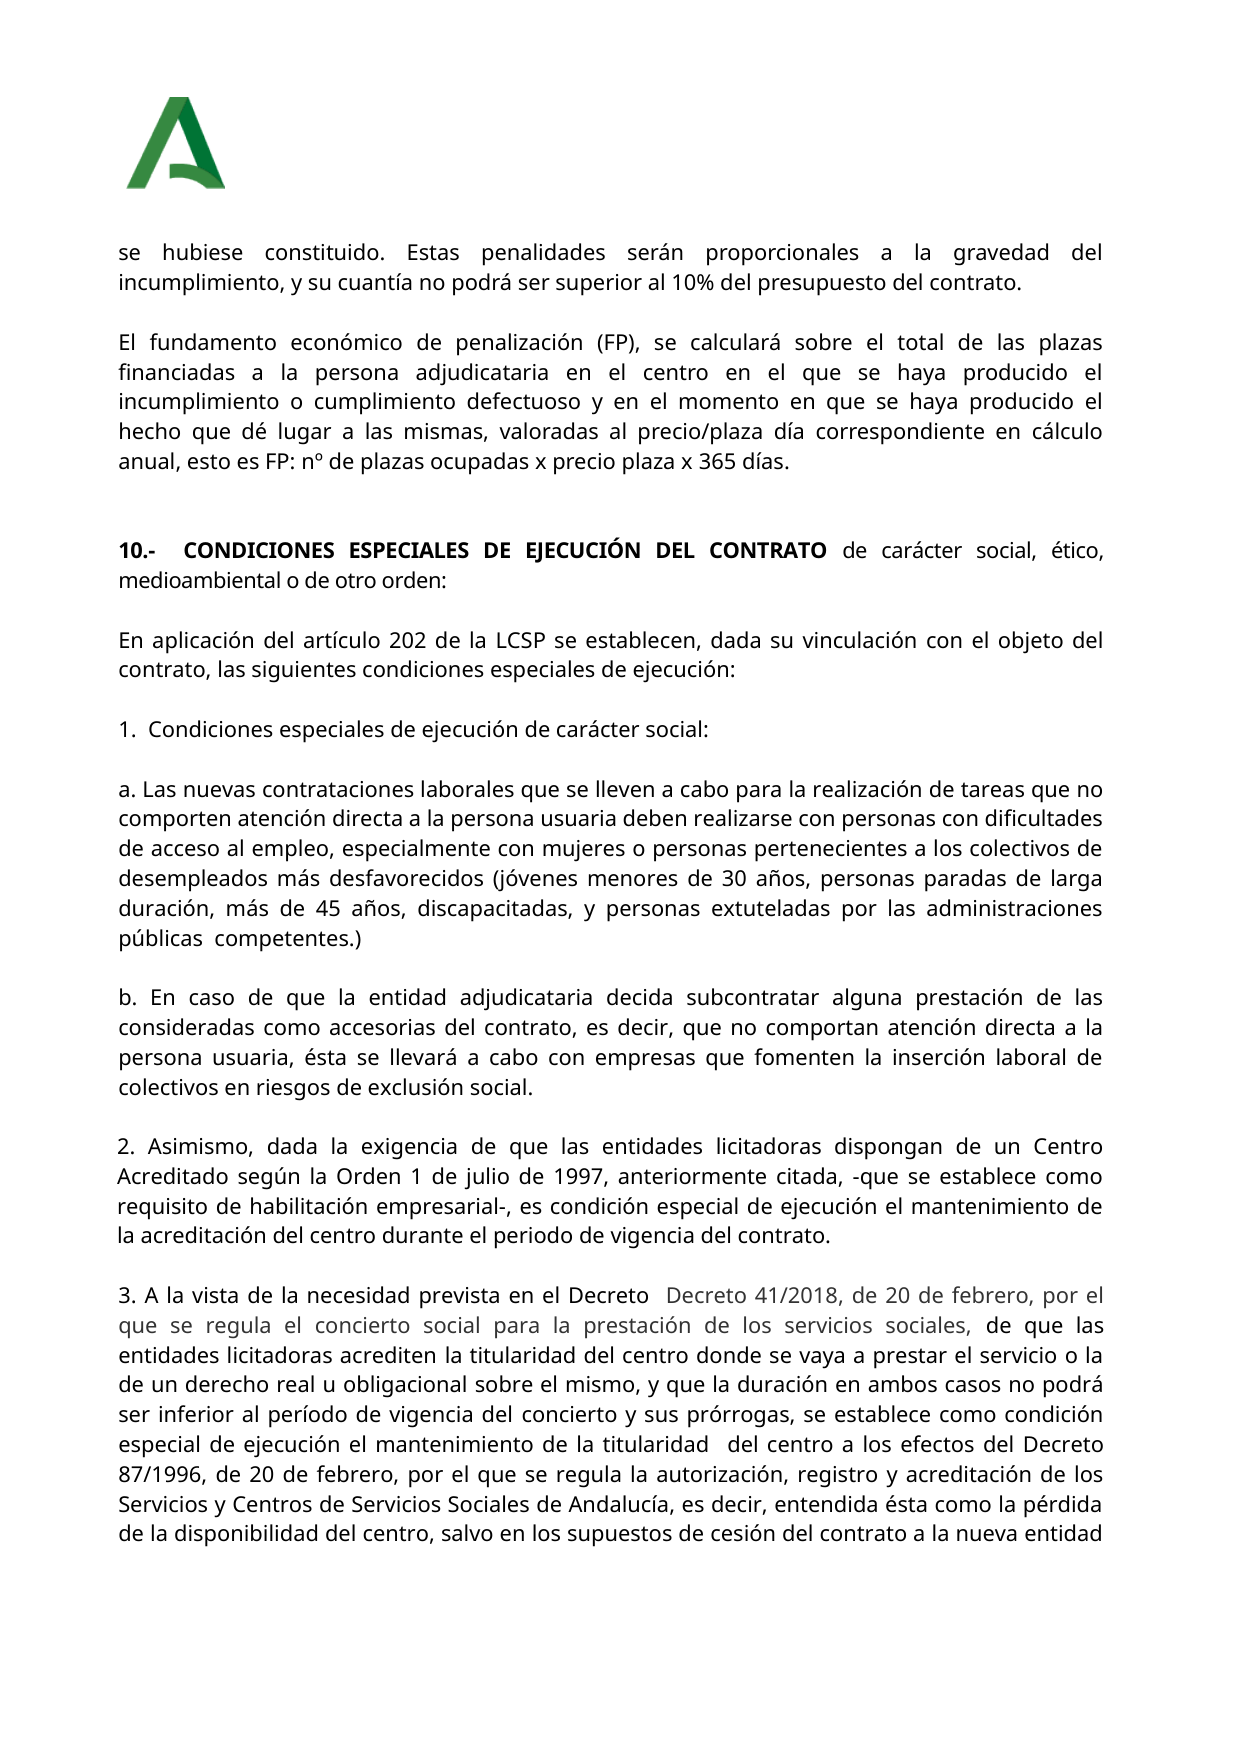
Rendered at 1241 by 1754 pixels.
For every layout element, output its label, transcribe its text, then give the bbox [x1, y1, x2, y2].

text 10.- CONDICIONES ESPECIALES DE EJECUCIÓN DEL CONTRATO de carácter social, ético, medioambiental o de otro orden: [118, 535, 1104, 595]
text En aplicación del artículo 202 de la LCSP se establecen, dada su vinculación con el objeto del contrato, las siguientes condiciones especiales de ejecución: [118, 624, 1104, 684]
text se hubiese constituido. Estas penalidades serán proporcionales a la gravedad del incumplimiento, y su cuantía no podrá ser superior al 10% del presupuesto del contrato. [118, 237, 1104, 297]
picture [126, 96, 226, 190]
text a. Las nuevas contrataciones laborales que se lleven a cabo para la realización de tareas que no comporten atención directa a la persona usuaria deben realizarse con personas con dificultades de acceso al empleo, especialmente con mujeres o personas pertenecientes a los colectivos de desempleados más desfavorecidos (jóvenes menores de 30 años, personas paradas de larga duración, más de 45 años, discapacitadas, y personas extuteladas por las administraciones públicas competentes.) [118, 773, 1104, 952]
text 2. Asimismo, dada la exigencia de que las entidades licitadoras dispongan de un Centro Acreditado según la Orden 1 de julio de 1997, anteriormente citada, -que se establece como requisito de habilitación empresarial-, es condición especial de ejecución el mantenimiento de la acreditación del centro durante el periodo de vigencia del contrato. [117, 1131, 1104, 1250]
text El fundamento económico de penalización (FP), se calculará sobre el total de las plazas financiadas a la persona adjudicataria en el centro en el que se haya producido el incumplimiento o cumplimiento defectuoso y en el momento en que se haya producido el hecho que dé lugar a las mismas, valoradas al precio/plaza día correspondiente en cálculo anual, esto es FP: nº de plazas ocupadas x precio plaza x 365 días. [118, 327, 1104, 476]
text 1. Condiciones especiales de ejecución de carácter social: [118, 714, 1104, 744]
text 3. A la vista de la necesidad prevista en el Decreto Decreto 41/2018, de 20 de febrero, por el que se regula el concierto social para la prestación de los servicios sociales, de que las entidades licitadoras acrediten la titularidad del centro donde se vaya a prestar el servicio o la de un derecho real u obligacional sobre el mismo, y que la duración en ambos casos no podrá ser inferior al período de vigencia del concierto y sus prórrogas, se establece como condición especial de ejecución el mantenimiento de la titularidad del centro a los efectos del Decreto 87/1996, de 20 de febrero, por el que se regula la autorización, registro y acreditación de los Servicios y Centros de Servicios Sociales de Andalucía, es decir, entendida ésta como la pérdida de la disponibilidad del centro, salvo en los supuestos de cesión del contrato a la nueva entidad [118, 1280, 1104, 1548]
text b. En caso de que la entidad adjudicataria decida subcontratar alguna prestación de las consideradas como accesorias del contrato, es decir, que no comportan atención directa a la persona usuaria, ésta se llevará a cabo con empresas que fomenten la inserción laboral de colectivos en riesgos de exclusión social. [118, 982, 1104, 1101]
